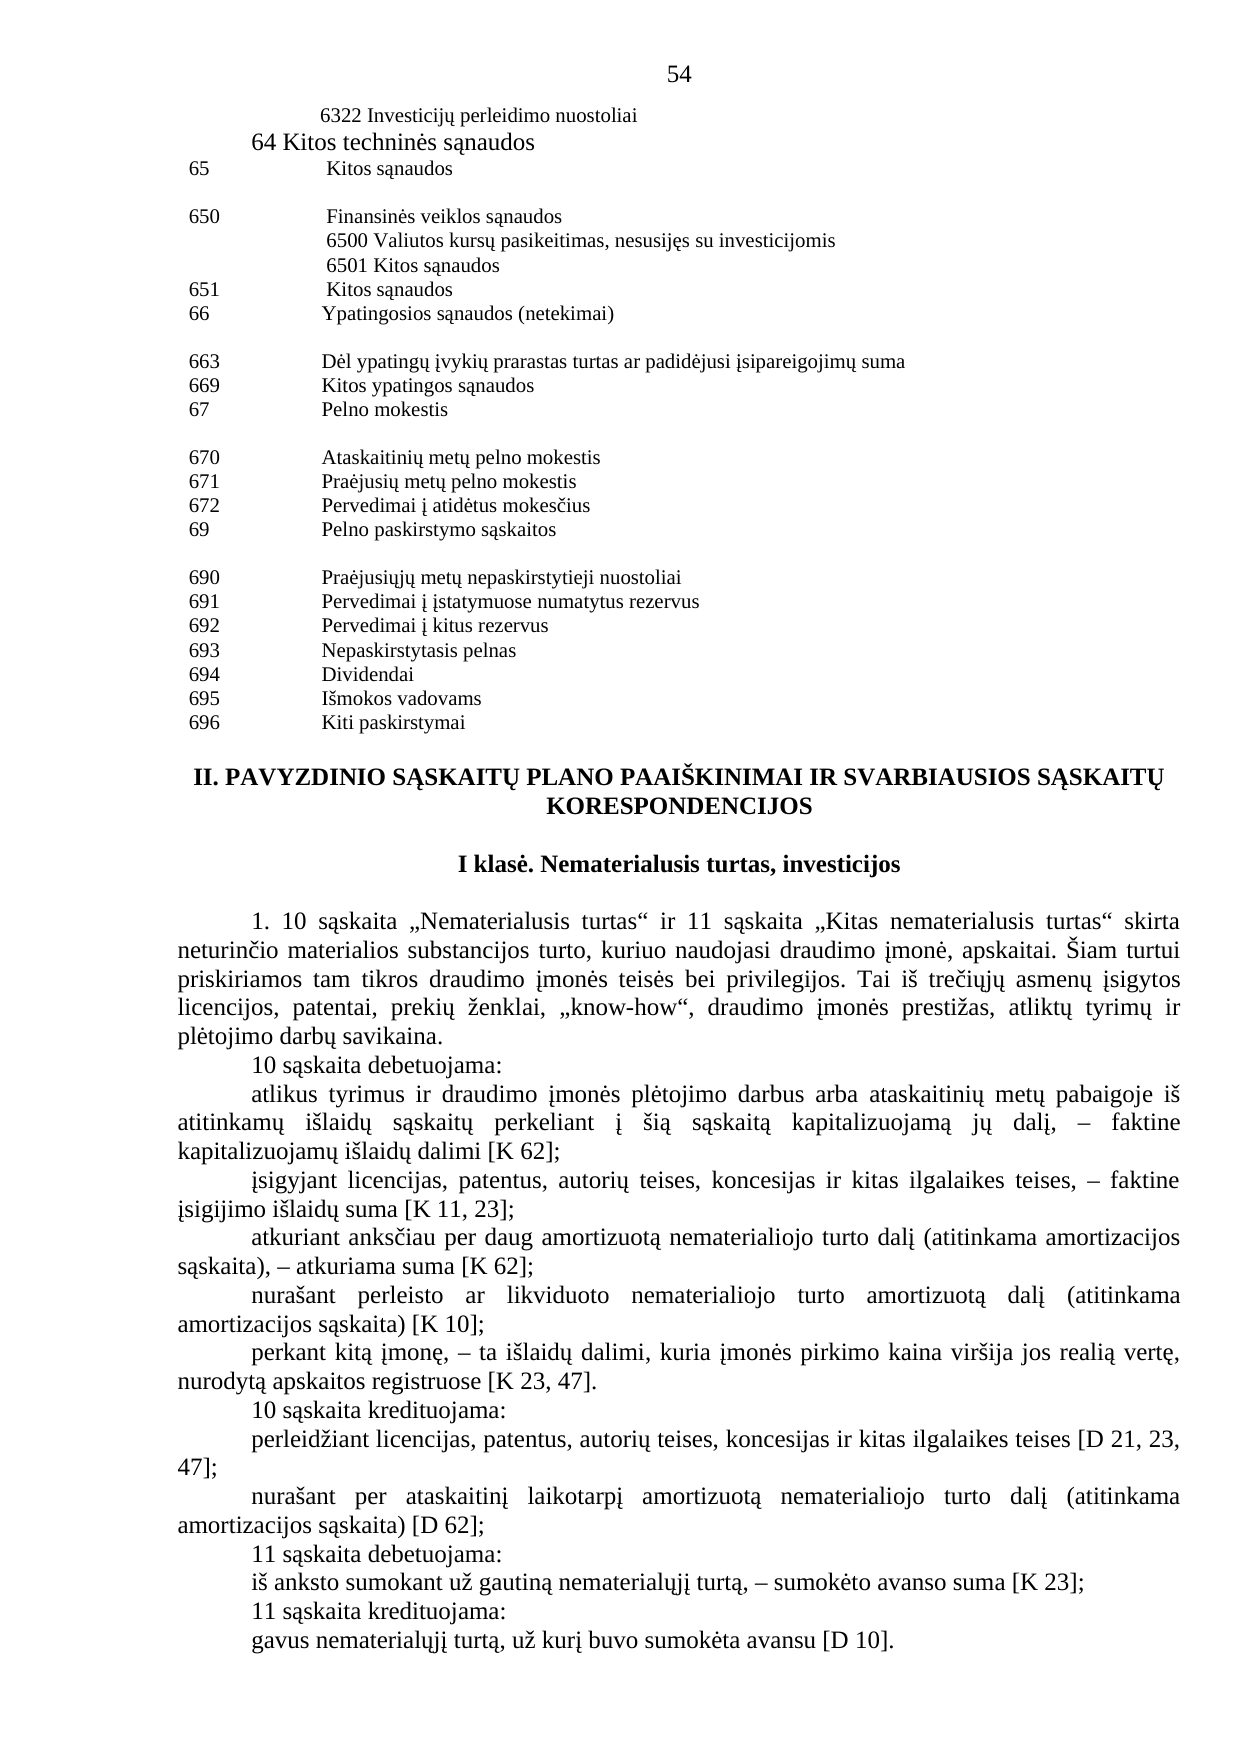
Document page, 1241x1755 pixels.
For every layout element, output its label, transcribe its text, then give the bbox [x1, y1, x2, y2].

table_header Kitos sąnaudos [315, 156, 1181, 180]
text 11 sąskaita kredituojama: [177, 1596, 1181, 1625]
table_cell 695 [177, 686, 310, 710]
table_cell Dėl ypatingų įvykių prarastas turtas ar padidėjusi įsipareigojimų suma [310, 349, 1181, 373]
table_cell [177, 421, 310, 445]
table_cell Išmokos vadovams [310, 686, 1181, 710]
text 11 sąskaita debetuojama: [177, 1539, 1181, 1567]
text atkuriant anksčiau per daug amortizuotą nematerialiojo turto dalį (atitinkama amortizacijos sąskaita), – atkuriama suma [K 62]; [177, 1222, 1181, 1280]
text nurašant per ataskaitinį laikotarpį amortizuotą nematerialiojo turto dalį (atitinkama amortizacijos sąskaita) [D 62]; [177, 1481, 1181, 1539]
table_cell [177, 229, 315, 252]
table_cell [177, 541, 310, 565]
table_cell 671 [177, 469, 310, 493]
table_cell 651 [177, 277, 315, 301]
text 64 Kitos techninės sąnaudos [177, 127, 1181, 156]
table_cell Pervedimai į kitus rezervus [310, 614, 1181, 637]
table_cell [177, 180, 315, 204]
text 1. 10 sąskaita „Nematerialusis turtas“ ir 11 sąskaita „Kitas nematerialusis turtas“ skirta neturinčio materialios substancijos turto, kuriuo naudojasi draudimo įmonė, apskaitai. Šiam turtui priskiriamos tam tikros draudimo įmonės teisės bei privilegijos. Tai iš trečiųjų asmenų įsigytos licencijos, patentai, prekių ženklai, „know-how“, draudimo įmonės prestižas, atliktų tyrimų ir plėtojimo darbų savikaina. [177, 906, 1181, 1050]
table_cell 672 [177, 493, 310, 517]
table_cell Kitos sąnaudos [315, 277, 1181, 301]
table_cell 6500 Valiutos kursų pasikeitimas, nesusijęs su investicijomis [315, 229, 1181, 252]
table_cell Praėjusiųjų metų nepaskirstytieji nuostoliai [310, 565, 1181, 589]
table_cell 69 [177, 517, 310, 541]
table_cell 691 [177, 589, 310, 613]
table_cell Pelno paskirstymo sąskaitos [310, 517, 1181, 541]
text įsigyjant licencijas, patentus, autorių teises, koncesijas ir kitas ilgalaikes teises, – faktine įsigijimo išlaidų suma [K 11, 23]; [177, 1165, 1181, 1222]
table_cell [310, 541, 1181, 565]
table_cell [177, 325, 310, 349]
table_cell 669 [177, 373, 310, 397]
text I klasė. Nematerialusis turtas, investicijos [177, 849, 1181, 877]
table_cell [177, 253, 315, 277]
text perleidžiant licencijas, patentus, autorių teises, koncesijas ir kitas ilgalaikes teises [D 21, 23, 47]; [177, 1424, 1181, 1481]
table_cell Pervedimai į atidėtus mokesčius [310, 493, 1181, 517]
table_header 65 [177, 156, 315, 180]
table_cell 696 [177, 710, 310, 734]
table_cell Kiti paskirstymai [310, 710, 1181, 734]
table_cell 650 [177, 204, 315, 228]
table_cell Pervedimai į įstatymuose numatytus rezervus [310, 589, 1181, 613]
table_cell Praėjusių metų pelno mokestis [310, 469, 1181, 493]
table_cell [177, 104, 309, 127]
table_cell Ataskaitinių metų pelno mokestis [310, 445, 1181, 469]
text perkant kitą įmonę, – ta išlaidų dalimi, kuria įmonės pirkimo kaina viršija jos realią vertę, nurodytą apskaitos registruose [K 23, 47]. [177, 1337, 1181, 1395]
text gavus nematerialųjį turtą, už kurį buvo sumokėta avansu [D 10]. [177, 1625, 1181, 1654]
text atlikus tyrimus ir draudimo įmonės plėtojimo darbus arba ataskaitinių metų pabaigoje iš atitinkamų išlaidų sąskaitų perkeliant į šią sąskaitą kapitalizuojamą jų dalį, – faktine kapitalizuojamų išlaidų dalimi [K 62]; [177, 1079, 1181, 1165]
table_cell 6501 Kitos sąnaudos [315, 253, 1181, 277]
table_cell 692 [177, 614, 310, 637]
table_cell 663 [177, 349, 310, 373]
table_cell Nepaskirstytasis pelnas [310, 638, 1181, 662]
text II. PAVYZDINIO SĄSKAITŲ PLANO PAAIŠKINIMAI IR SVARBIAUSIOS SĄSKAITŲ KORESPONDENCIJOS [177, 762, 1181, 820]
text 10 sąskaita kredituojama: [177, 1395, 1181, 1424]
table_cell Finansinės veiklos sąnaudos [315, 204, 1181, 228]
table_cell 6322 Investicijų perleidimo nuostoliai [309, 104, 1181, 127]
table_cell Kitos ypatingos sąnaudos [310, 373, 1181, 397]
table_cell 66 [177, 301, 310, 325]
text nurašant perleisto ar likviduoto nematerialiojo turto amortizuotą dalį (atitinkama amortizacijos sąskaita) [K 10]; [177, 1280, 1181, 1337]
table_cell 690 [177, 565, 310, 589]
table_cell [310, 421, 1181, 445]
table_cell 694 [177, 662, 310, 686]
text iš anksto sumokant už gautiną nematerialųjį turtą, – sumokėto avanso suma [K 23]; [177, 1567, 1181, 1596]
table_cell Ypatingosios sąnaudos (netekimai) [310, 301, 1181, 325]
text 10 sąskaita debetuojama: [177, 1050, 1181, 1079]
table_cell [310, 325, 1181, 349]
table_cell Dividendai [310, 662, 1181, 686]
table_cell [1181, 104, 1185, 127]
table_cell 670 [177, 445, 310, 469]
table_cell 67 [177, 397, 310, 421]
table_cell [315, 180, 1181, 204]
table_cell Pelno mokestis [310, 397, 1181, 421]
table_cell 693 [177, 638, 310, 662]
